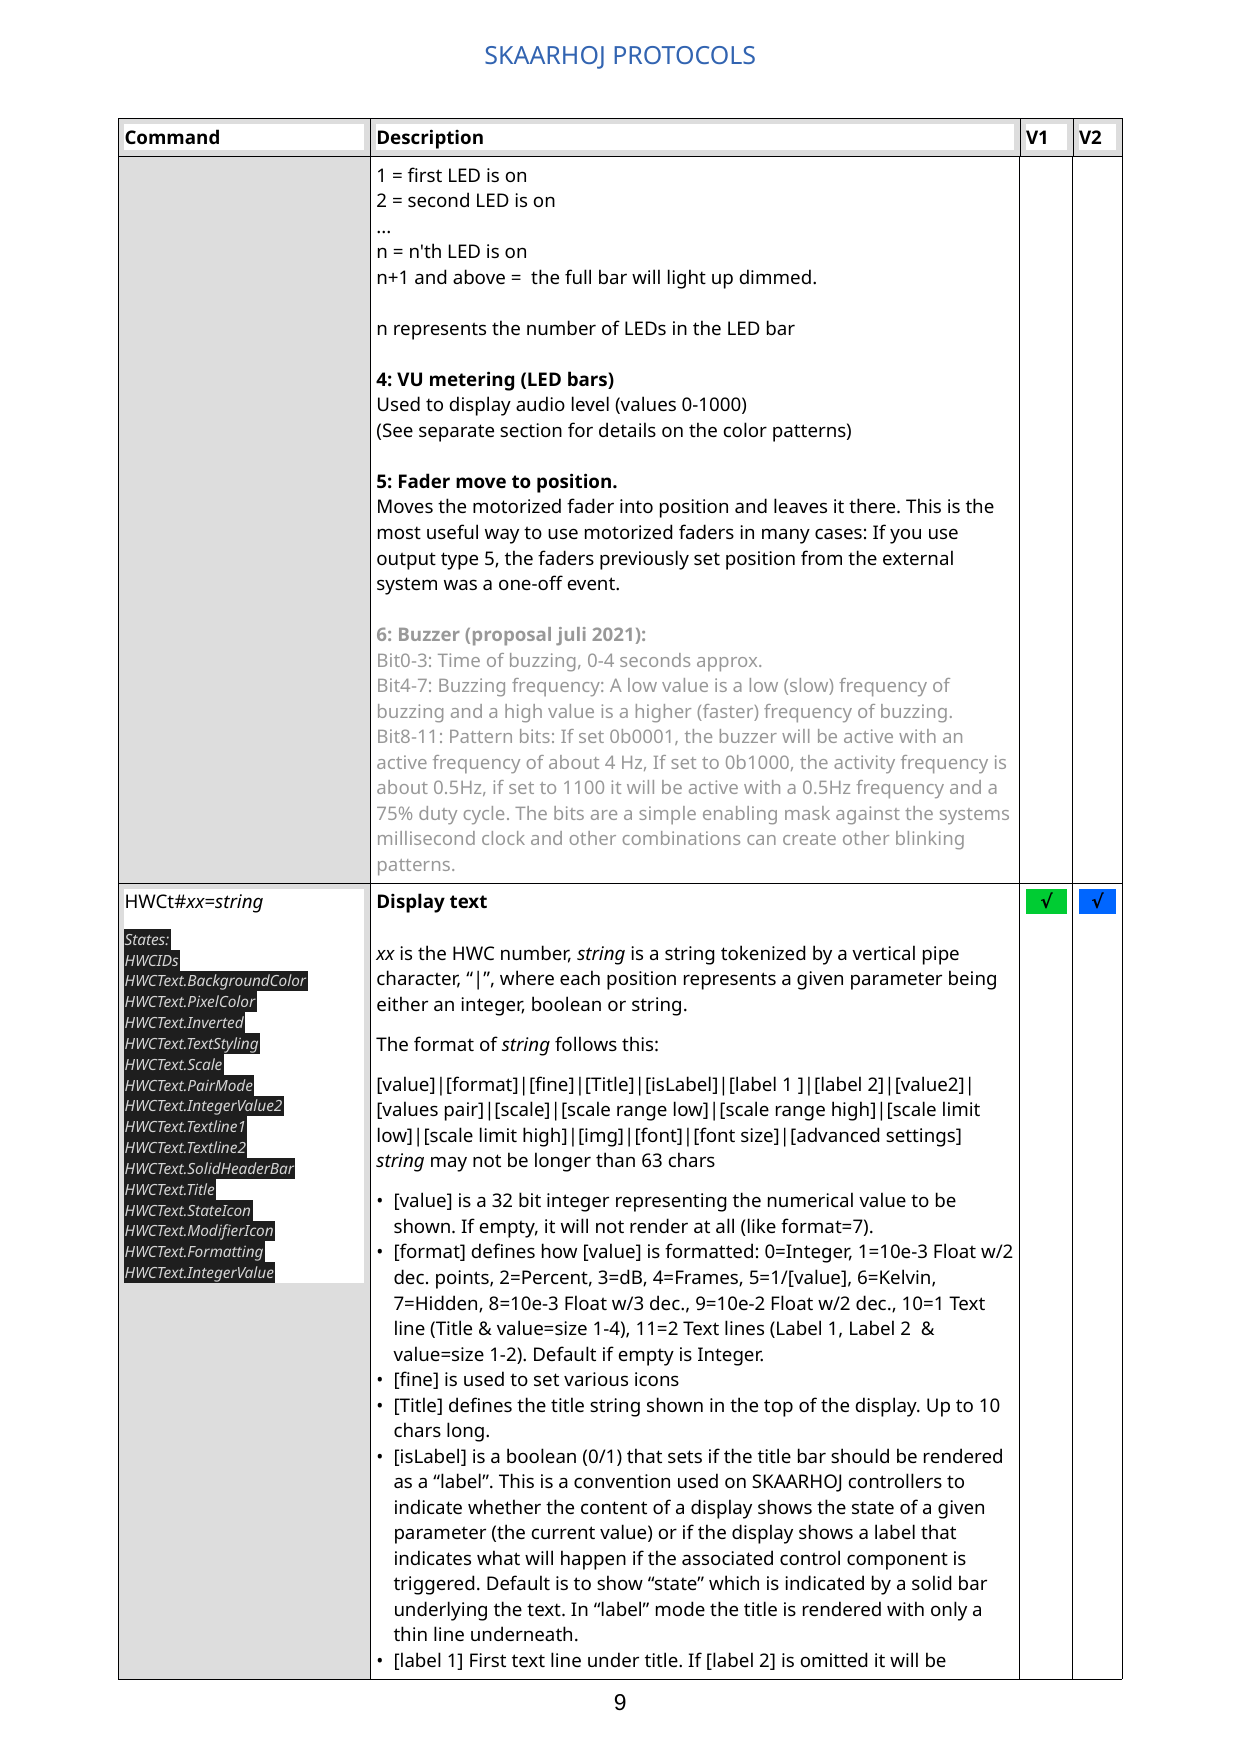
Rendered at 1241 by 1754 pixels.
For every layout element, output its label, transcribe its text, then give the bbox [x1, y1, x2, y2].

table_header Command [119, 119, 370, 156]
table_cell [119, 157, 370, 883]
table_cell 1 = first LED is on 2 = second LED is on ... n = n'th LED is on n+1 and above = the full bar will light up dimmed. n represents the number of LEDs in the LED bar 4: VU metering (LED bars) Used to display audio level (values 0-1000) (See separate section for details on the color patterns) 5: Fader move to position. Moves the motorized fader into position and leaves it there. This is the most useful way to use motorized faders in many cases: If you use output type 5, the faders previously set position from the external system was a one-off event. 6: Buzzer (proposal juli 2021): Bit0-3: Time of buzzing, 0-4 seconds approx. Bit4-7: Buzzing frequency: A low value is a low (slow) frequency of buzzing and a high value is a higher (faster) frequency of buzzing. Bit8-11: Pattern bits: If set 0b0001, the buzzer will be active with an active frequency of about 4 Hz, If set to 0b1000, the activity frequency is about 0.5Hz, if set to 1100 it will be active with a 0.5Hz frequency and a 75% duty cycle. The bits are a simple enabling mask against the systems millisecond clock and other combinations can create other blinking patterns. [371, 157, 1019, 883]
table_cell √ [1073, 884, 1122, 1679]
table_cell √ [1020, 884, 1072, 1679]
table_header V1 [1021, 119, 1073, 156]
table_cell HWCt#xx=string States: HWCIDs HWCText.BackgroundColor HWCText.PixelColor HWCText.Inverted HWCText.TextStyling HWCText.Scale HWCText.PairMode HWCText.IntegerValue2 HWCText.Textline1 HWCText.Textline2 HWCText.SolidHeaderBar HWCText.Title HWCText.StateIcon HWCText.ModifierIcon HWCText.Formatting HWCText.IntegerValue [119, 884, 370, 1679]
table_cell [1020, 157, 1072, 883]
table_cell Display text xx is the HWC number, string is a string tokenized by a vertical pipe character, “|”, where each position represents a given parameter being either an integer, boolean or string. The format of string follows this: [value]|[format]|[fine]|[Title]|[isLabel]|[label 1 ]|[label 2]|[value2]|[values pair]|[scale]|[scale range low]|[scale range high]|[scale limit low]|[scale limit high]|[img]|[font]|[font size]|[advanced settings] string may not be longer than 63 chars [value] is a 32 bit integer representing the numerical value to be shown. If empty, it will not render at all (like format=7). [format] defines how [value] is formatted: 0=Integer, 1=10e-3 Float w/2 dec. points, 2=Percent, 3=dB, 4=Frames, 5=1/[value], 6=Kelvin, 7=Hidden, 8=10e-3 Float w/3 dec., 9=10e-2 Float w/2 dec., 10=1 Text line (Title & value=size 1-4), 11=2 Text lines (Label 1, Label 2 & value=size 1-2). Default if empty is Integer. [fine] is used to set various icons [Title] defines the title string shown in the top of the display. Up to 10 chars long. [isLabel] is a boolean (0/1) that sets if the title bar should be rendered as a “label”. This is a convention used on SKAARHOJ controllers to indicate whether the content of a display shows the state of a given parameter (the current value) or if the display shows a label that indicates what will happen if the associated control component is triggered. Default is to show “state” which is indicated by a solid bar underlying the text. In “label” mode the title is rendered with only a thin line underneath. [label 1] First text line under title. If [label 2] is omitted it will be [371, 884, 1019, 1679]
table_header Description [371, 119, 1020, 156]
table_cell [1073, 157, 1122, 883]
table_header V2 [1074, 119, 1122, 156]
